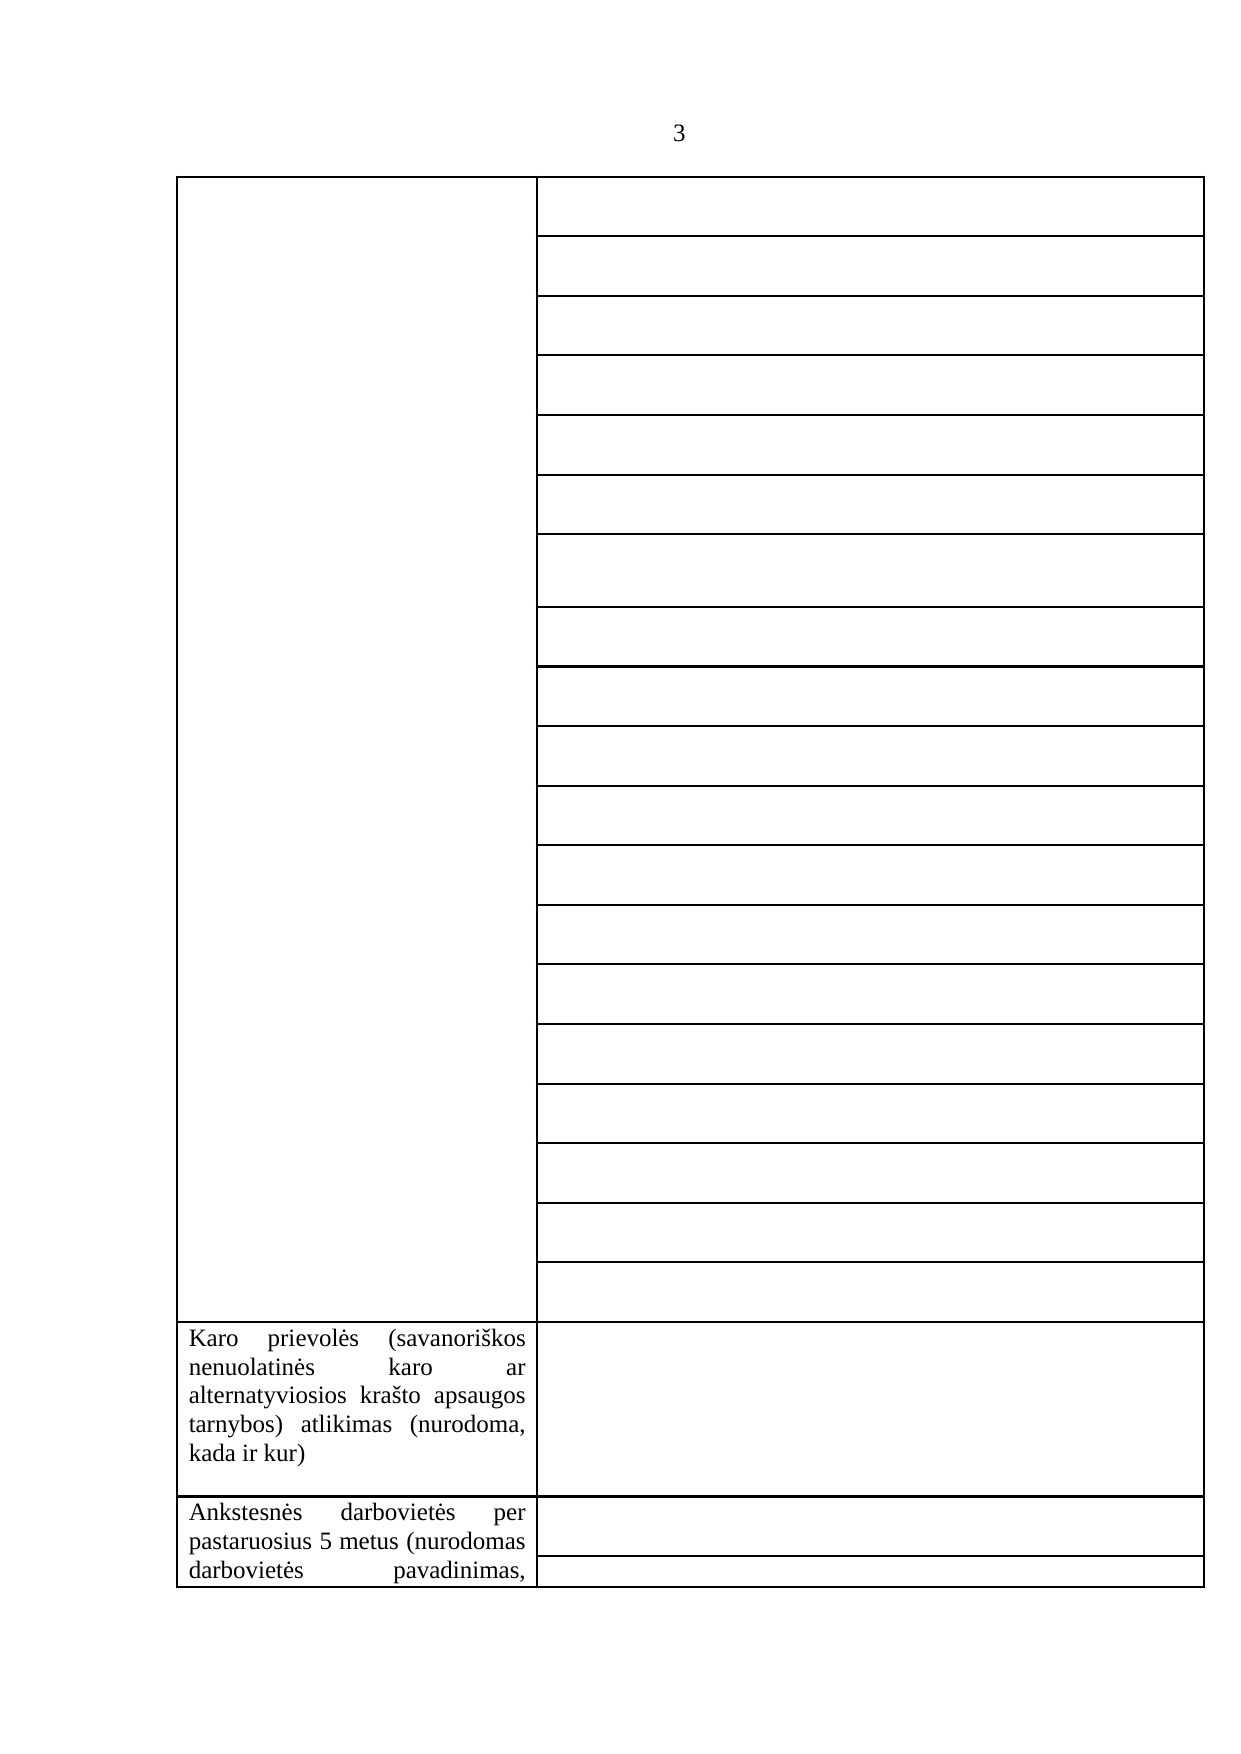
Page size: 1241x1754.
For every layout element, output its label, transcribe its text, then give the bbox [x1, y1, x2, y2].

table_cell [538, 237, 1203, 295]
table_cell [538, 416, 1203, 473]
table_cell [538, 727, 1203, 784]
table_cell [538, 1498, 1203, 1555]
table_cell [538, 1204, 1203, 1261]
table_cell [538, 1557, 1203, 1586]
table_cell [538, 535, 1203, 606]
table_cell [538, 1025, 1203, 1082]
table_cell [538, 356, 1203, 414]
table_cell Karo prievolės (savanoriškos nenuolatinės karo ar alternatyviosios krašto apsaugos tarnybos) atlikimas (nurodoma, kada ir kur) [178, 1323, 536, 1495]
table_cell Ankstesnės darbovietės per pastaruosius 5 metus (nurodomas darbovietės pavadinimas, [178, 1498, 536, 1586]
table_cell [538, 1263, 1203, 1321]
table_cell [538, 787, 1203, 844]
table_cell [178, 178, 536, 1321]
table_cell [538, 476, 1203, 533]
table_cell [538, 1144, 1203, 1202]
table_cell [538, 965, 1203, 1023]
table_cell [538, 846, 1203, 904]
table_cell [538, 297, 1203, 354]
table_cell [538, 1085, 1203, 1142]
table_cell [538, 1323, 1203, 1495]
table_cell [538, 906, 1203, 963]
table_cell [538, 668, 1203, 725]
table_cell [538, 178, 1203, 235]
table_cell [538, 608, 1203, 665]
